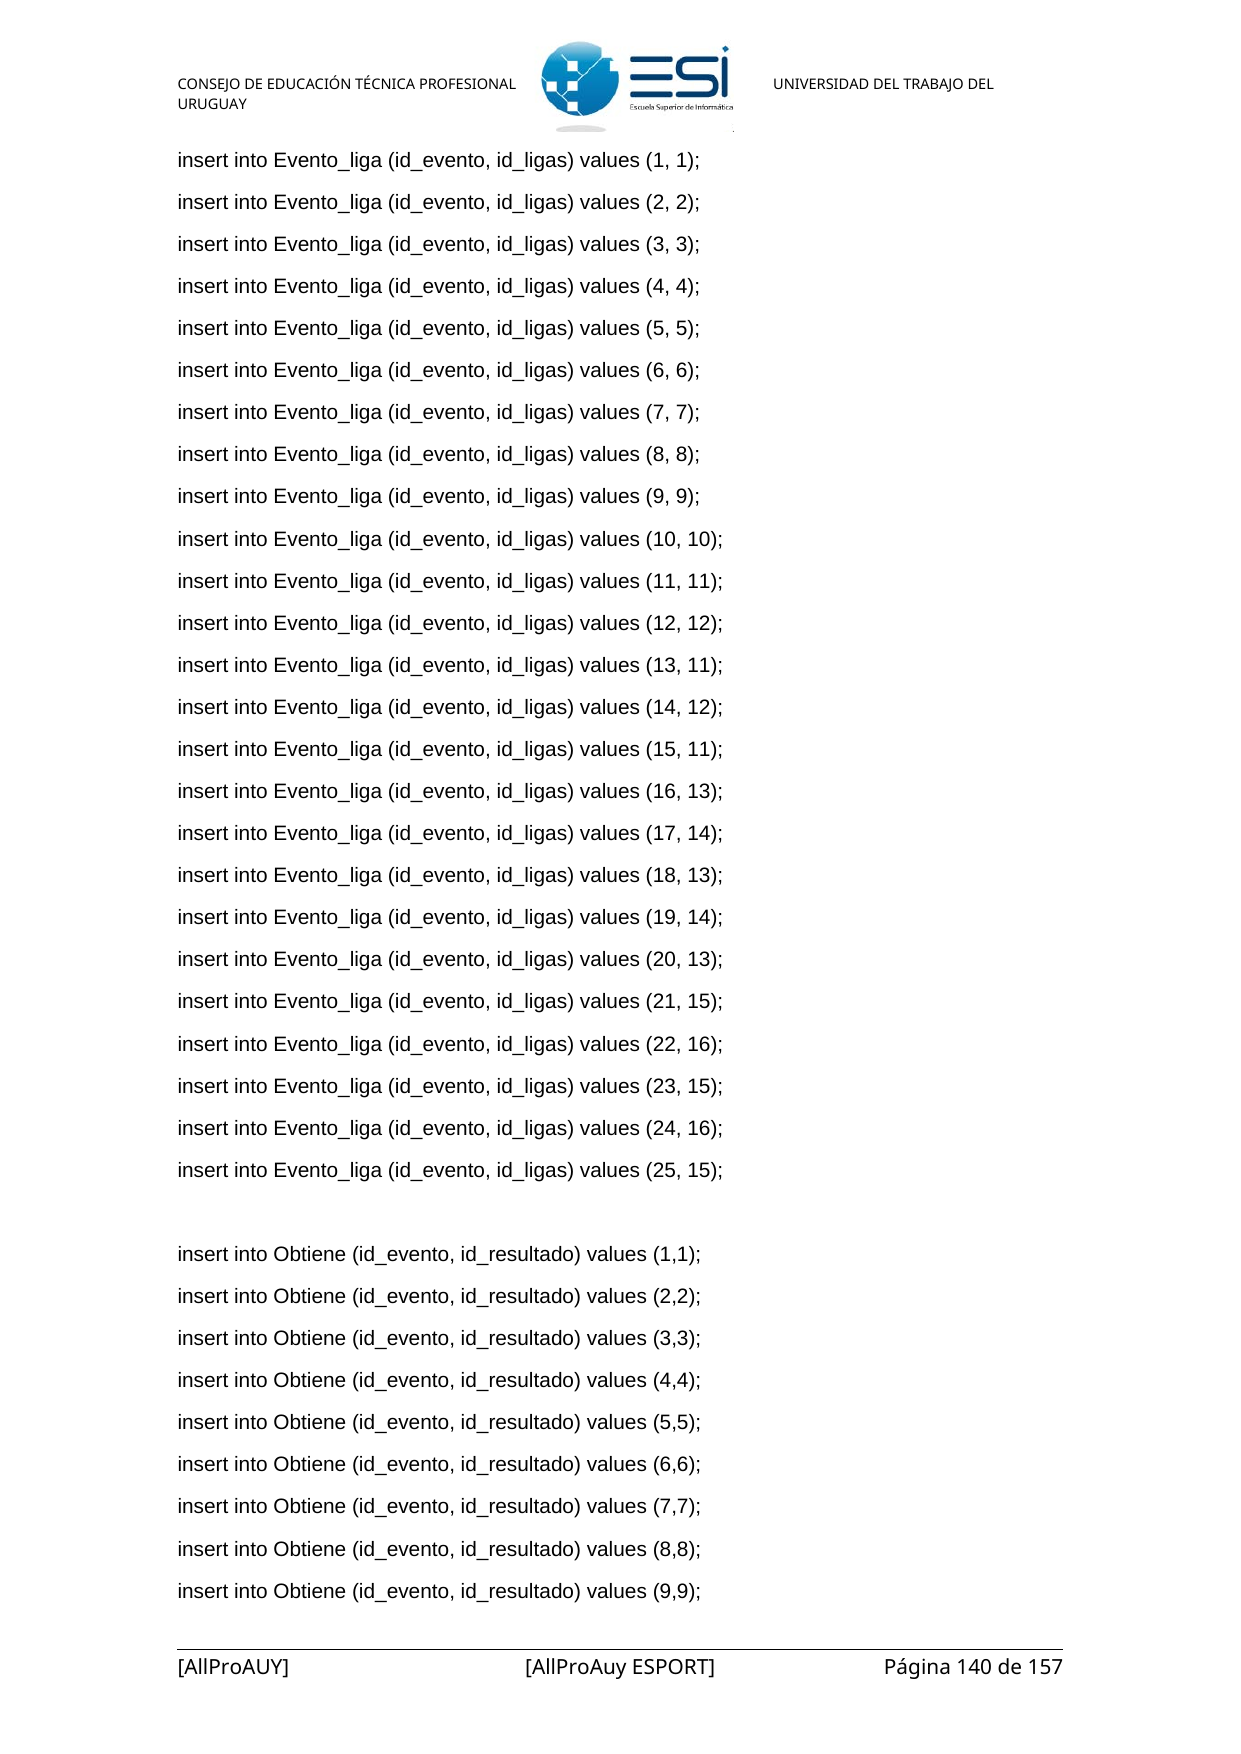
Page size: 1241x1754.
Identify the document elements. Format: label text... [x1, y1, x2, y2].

text insert into Obtiene (id_evento, id_resultado) values (7,7); [177, 1494, 1063, 1518]
text insert into Evento_liga (id_evento, id_ligas) values (15, 11); [177, 737, 1063, 761]
text insert into Evento_liga (id_evento, id_ligas) values (23, 15); [177, 1073, 1063, 1097]
picture [534, 39, 734, 132]
text insert into Evento_liga (id_evento, id_ligas) values (19, 14); [177, 905, 1063, 929]
text insert into Evento_liga (id_evento, id_ligas) values (4, 4); [177, 274, 1063, 298]
text insert into Evento_liga (id_evento, id_ligas) values (24, 16); [177, 1116, 1063, 1139]
text insert into Evento_liga (id_evento, id_ligas) values (11, 11); [177, 568, 1063, 592]
text insert into Obtiene (id_evento, id_resultado) values (5,5); [177, 1410, 1063, 1434]
text insert into Obtiene (id_evento, id_resultado) values (6,6); [177, 1452, 1063, 1476]
text insert into Evento_liga (id_evento, id_ligas) values (5, 5); [177, 316, 1063, 340]
text insert into Obtiene (id_evento, id_resultado) values (4,4); [177, 1368, 1063, 1392]
text insert into Evento_liga (id_evento, id_ligas) values (25, 15); [177, 1158, 1063, 1182]
text insert into Obtiene (id_evento, id_resultado) values (8,8); [177, 1536, 1063, 1560]
text insert into Obtiene (id_evento, id_resultado) values (2,2); [177, 1284, 1063, 1308]
text insert into Evento_liga (id_evento, id_ligas) values (18, 13); [177, 863, 1063, 887]
text insert into Obtiene (id_evento, id_resultado) values (9,9); [177, 1578, 1063, 1602]
text insert into Evento_liga (id_evento, id_ligas) values (1, 1); [177, 148, 1063, 172]
text insert into Evento_liga (id_evento, id_ligas) values (6, 6); [177, 358, 1063, 382]
text insert into Evento_liga (id_evento, id_ligas) values (3, 3); [177, 232, 1063, 256]
text insert into Evento_liga (id_evento, id_ligas) values (14, 12); [177, 695, 1063, 719]
text insert into Evento_liga (id_evento, id_ligas) values (20, 13); [177, 947, 1063, 971]
text insert into Evento_liga (id_evento, id_ligas) values (9, 9); [177, 484, 1063, 508]
text insert into Obtiene (id_evento, id_resultado) values (1,1); [177, 1242, 1063, 1266]
text insert into Evento_liga (id_evento, id_ligas) values (22, 16); [177, 1031, 1063, 1055]
text insert into Obtiene (id_evento, id_resultado) values (3,3); [177, 1326, 1063, 1350]
text insert into Evento_liga (id_evento, id_ligas) values (21, 15); [177, 989, 1063, 1013]
text insert into Evento_liga (id_evento, id_ligas) values (10, 10); [177, 526, 1063, 550]
text insert into Evento_liga (id_evento, id_ligas) values (7, 7); [177, 400, 1063, 424]
text insert into Evento_liga (id_evento, id_ligas) values (12, 12); [177, 611, 1063, 634]
text insert into Evento_liga (id_evento, id_ligas) values (16, 13); [177, 779, 1063, 803]
text insert into Evento_liga (id_evento, id_ligas) values (2, 2); [177, 190, 1063, 214]
text insert into Evento_liga (id_evento, id_ligas) values (13, 11); [177, 653, 1063, 677]
text insert into Evento_liga (id_evento, id_ligas) values (17, 14); [177, 821, 1063, 845]
text insert into Evento_liga (id_evento, id_ligas) values (8, 8); [177, 442, 1063, 466]
